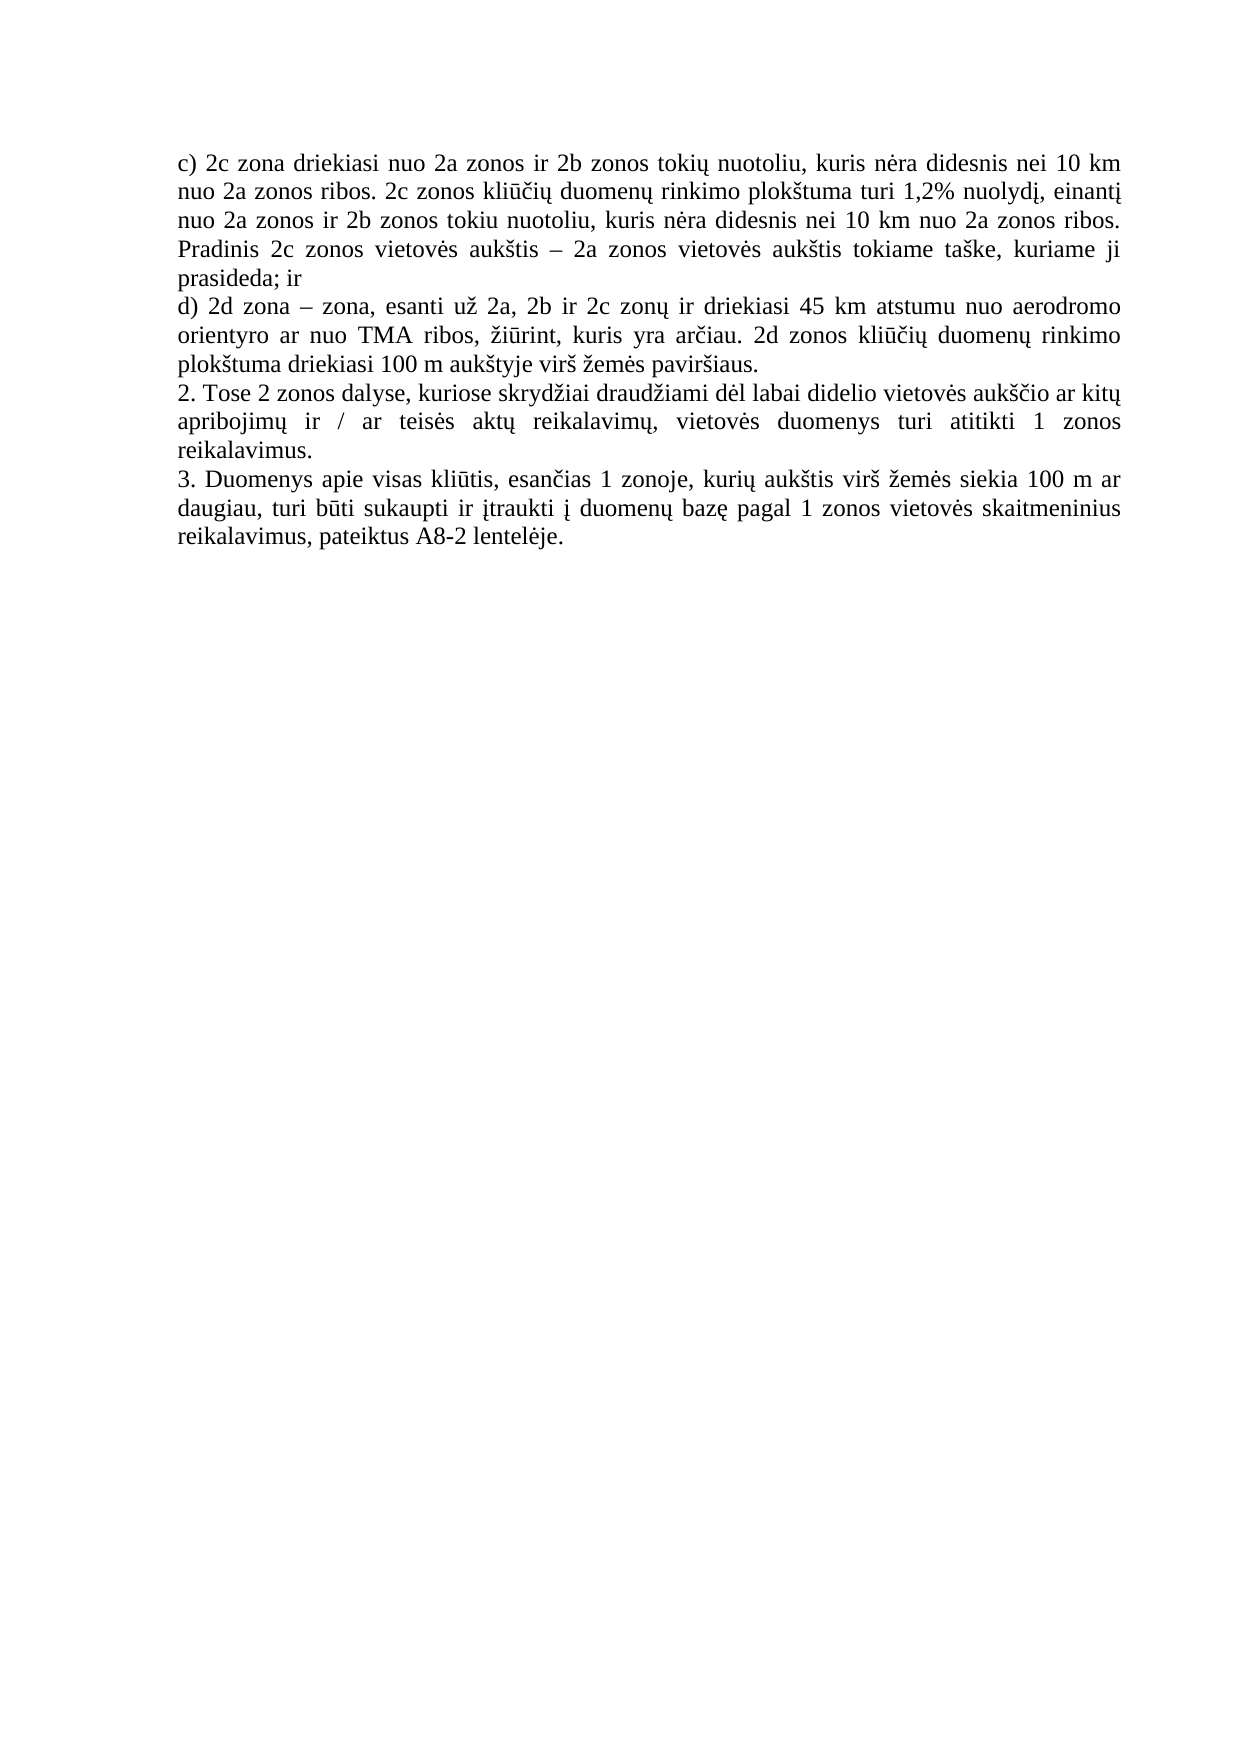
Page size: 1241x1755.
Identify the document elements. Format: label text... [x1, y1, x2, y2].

text d) 2d zona – zona, esanti už 2a, 2b ir 2c zonų ir driekiasi 45 km atstumu nuo aerodromo orientyro ar nuo TMA ribos, žiūrint, kuris yra arčiau. 2d zonos kliūčių duomenų rinkimo plokštuma driekiasi 100 m aukštyje virš žemės paviršiaus. [177, 291, 1122, 378]
text 3. Duomenys apie visas kliūtis, esančias 1 zonoje, kurių aukštis virš žemės siekia 100 m ar daugiau, turi būti sukaupti ir įtraukti į duomenų bazę pagal 1 zonos vietovės skaitmeninius reikalavimus, pateiktus A8-2 lentelėje. [177, 464, 1122, 550]
text 2. Tose 2 zonos dalyse, kuriose skrydžiai draudžiami dėl labai didelio vietovės aukščio ar kitų apribojimų ir / ar teisės aktų reikalavimų, vietovės duomenys turi atitikti 1 zonos reikalavimus. [177, 378, 1122, 464]
text c) 2c zona driekiasi nuo 2a zonos ir 2b zonos tokių nuotoliu, kuris nėra didesnis nei 10 km nuo 2a zonos ribos. 2c zonos kliūčių duomenų rinkimo plokštuma turi 1,2% nuolydį, einantį nuo 2a zonos ir 2b zonos tokiu nuotoliu, kuris nėra didesnis nei 10 km nuo 2a zonos ribos. Pradinis 2c zonos vietovės aukštis – 2a zonos vietovės aukštis tokiame taške, kuriame ji prasideda; ir [177, 148, 1122, 291]
